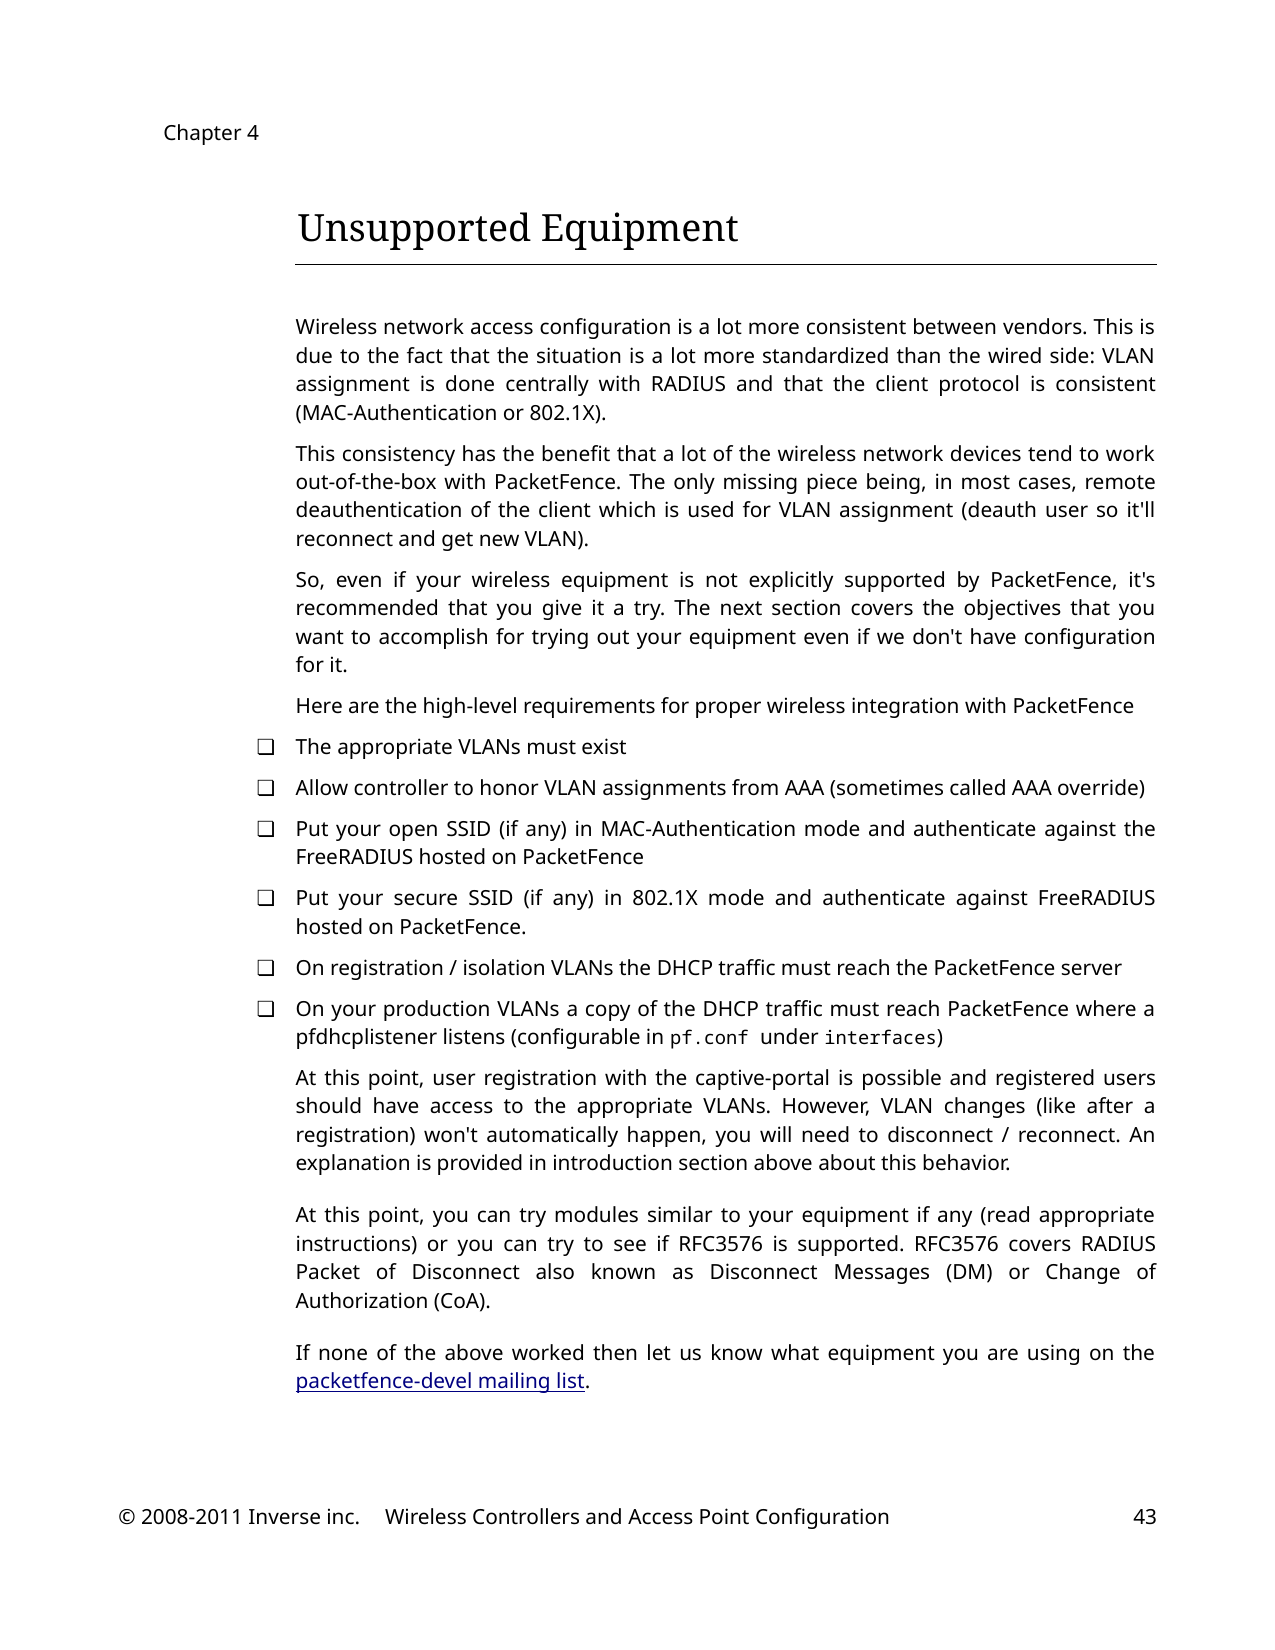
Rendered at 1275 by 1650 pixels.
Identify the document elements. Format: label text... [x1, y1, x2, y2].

list ❏ Put your secure SSID (if any) in 802.1X mode and authenticate against FreeRADIUS hosted on PacketFence. [256, 883, 1157, 940]
text This consistency has the benefit that a lot of the wireless network devices tend to work out-of-the-box with PacketFence. The only missing piece being, in most cases, remote deauthentication of the client which is used for VLAN assignment (deauth user so it'll reconnect and get new VLAN). [295, 439, 1157, 552]
text If none of the above worked then let us know what equipment you are using on the packetfence-devel mailing list. [295, 1338, 1157, 1395]
text Here are the high-level requirements for proper wireless integration with PacketFence [295, 691, 1157, 720]
text Wireless network access configuration is a lot more consistent between vendors. This is due to the fact that the situation is a lot more standardized than the wired side: VLAN assignment is done centrally with RADIUS and that the client protocol is consistent (MAC-Authentication or 802.1X). [295, 312, 1157, 426]
list ❏ Allow controller to honor VLAN assignments from AAA (sometimes called AAA override) [256, 773, 1157, 802]
text So, even if your wireless equipment is not explicitly supported by PacketFence, it's recommended that you give it a try. The next section covers the objectives that you want to accomplish for trying out your equipment even if we don't have configuration for it. [295, 565, 1157, 679]
subtitle Unsupported Equipment [295, 201, 1157, 264]
list ❏ Put your open SSID (if any) in MAC-Authentication mode and authenticate against the FreeRADIUS hosted on PacketFence [256, 814, 1157, 871]
list ❏ On registration / isolation VLANs the DHCP traffic must reach the PacketFence server [256, 953, 1157, 981]
list ❏ The appropriate VLANs must exist [256, 732, 1157, 761]
list ❏ On your production VLANs a copy of the DHCP traffic must reach PacketFence where a pfdhcplistener listens (configurable in pf.conf under interfaces) [256, 994, 1157, 1051]
text At this point, user registration with the captive-portal is possible and registered users should have access to the appropriate VLANs. However, VLAN changes (like after a registration) won't automatically happen, you will need to disconnect / reconnect. An explanation is provided in introduction section above about this behavior. [295, 1063, 1157, 1177]
text At this point, you can try modules similar to your equipment if any (read appropriate instructions) or you can try to see if RFC3576 is supported. RFC3576 covers RADIUS Packet of Disconnect also known as Disconnect Messages (DM) or Change of Authorization (CoA). [295, 1201, 1157, 1314]
